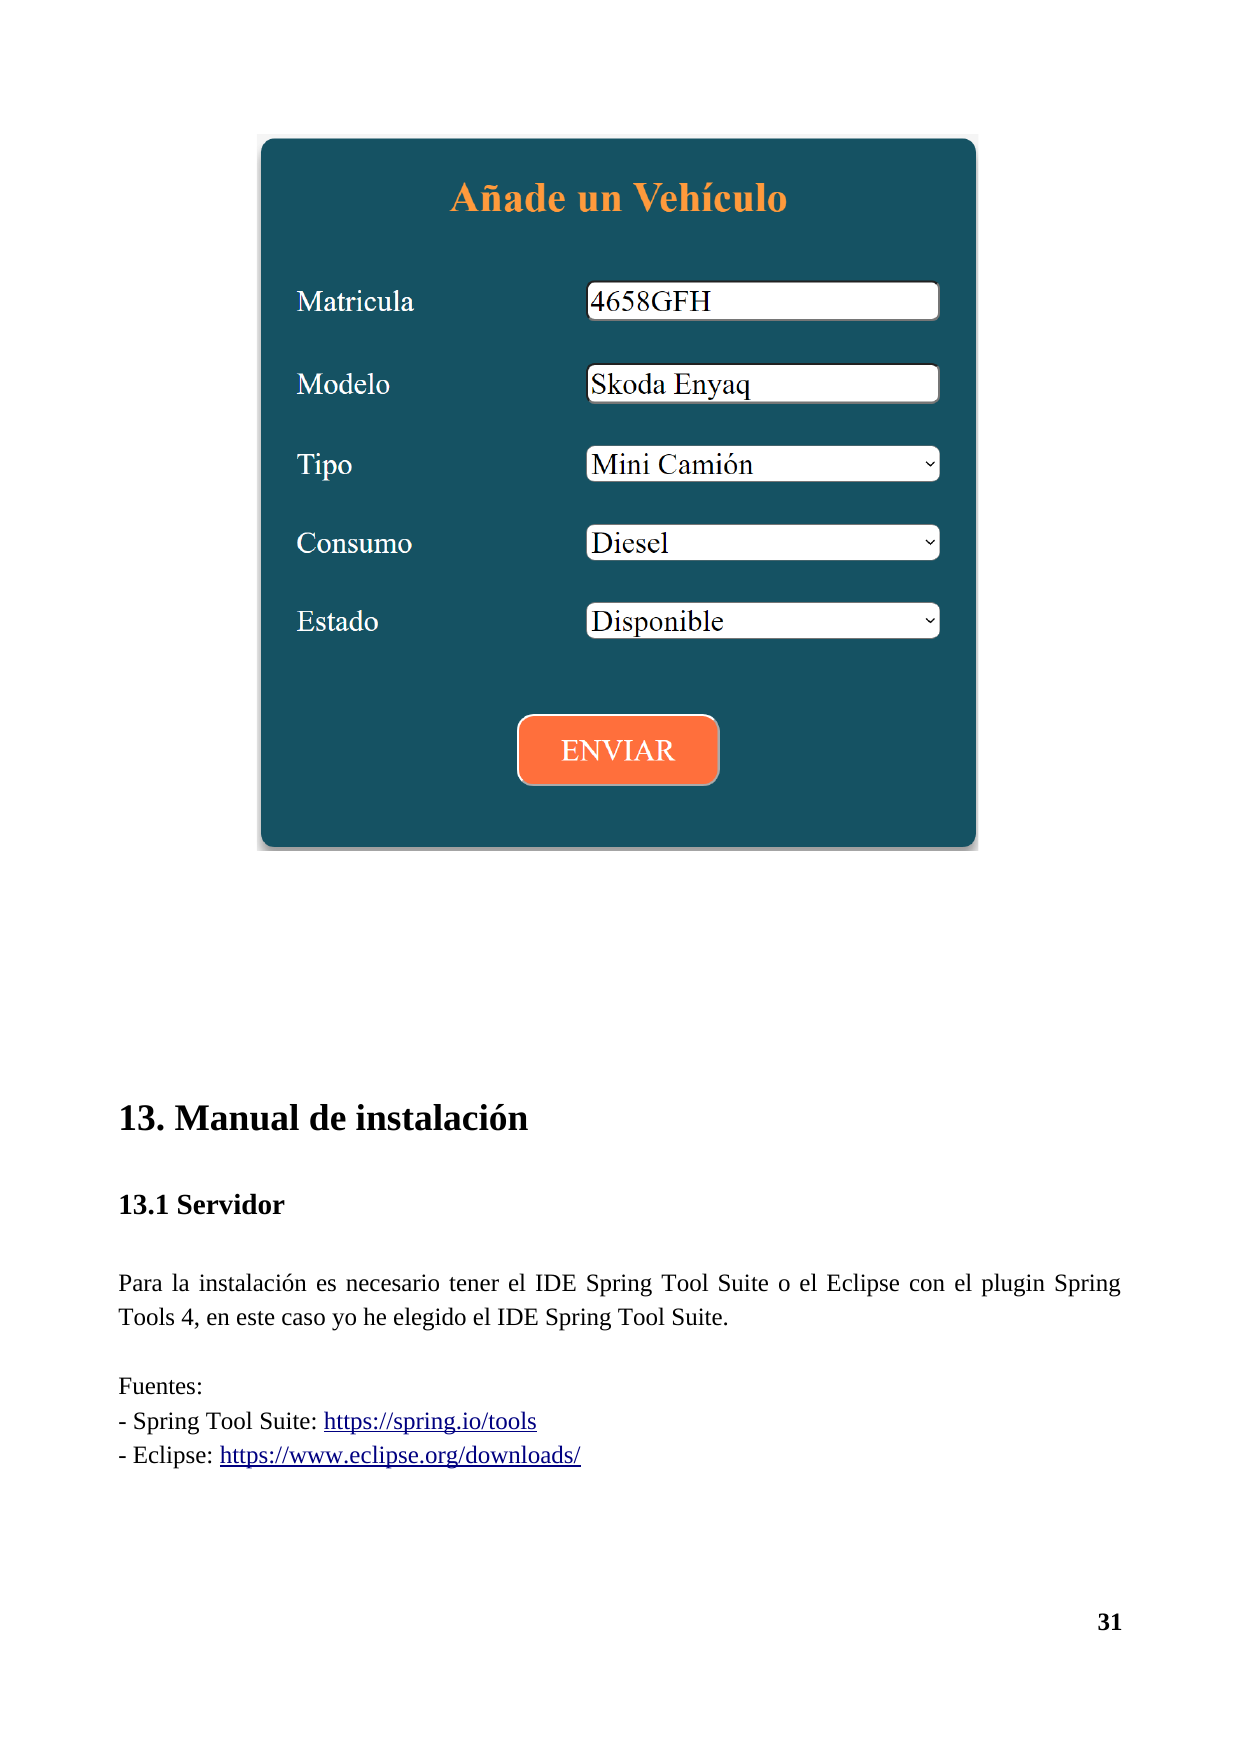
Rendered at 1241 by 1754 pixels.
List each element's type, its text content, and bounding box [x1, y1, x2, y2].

text - Eclipse: https://www.eclipse.org/downloads/ [118, 1440, 1122, 1469]
text Para la instalación es necesario tener el IDE Spring Tool Suite o el Eclipse con el plugin Spring Tools 4, en este caso yo he elegido el IDE Spring Tool Suite. [118, 1268, 1122, 1331]
text - Spring Tool Suite: https://spring.io/tools [118, 1406, 1122, 1434]
picture [256, 134, 979, 851]
text 13.1 Servidor [118, 1187, 1122, 1221]
text 13. Manual de instalación [118, 1096, 1122, 1139]
text Fuentes: [118, 1371, 1122, 1400]
